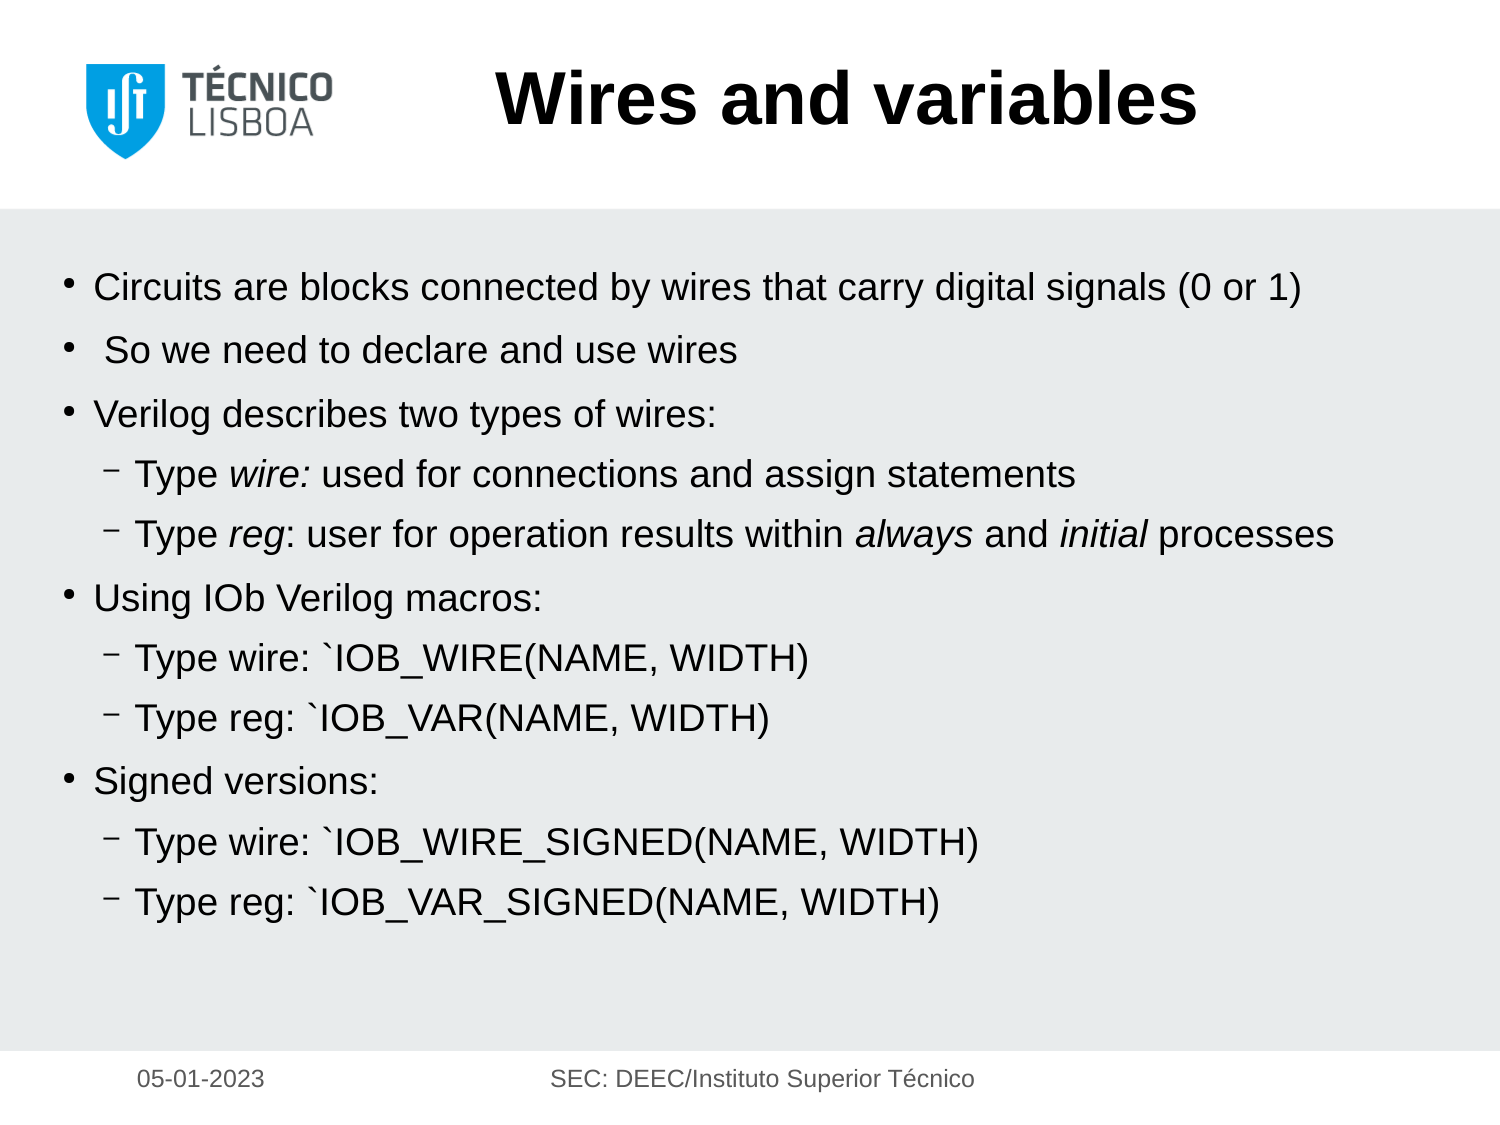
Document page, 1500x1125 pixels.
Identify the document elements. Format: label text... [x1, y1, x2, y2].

picture [0, 0, 1500, 1125]
list Circuits are blocks connected by wires that carry digital signals (0 or 1) So we need to declare and use wires Verilog describes two types of wires: Type wire: used for connections and assign statements Type reg: user for operation results within always and initial processes Using IOb Verilog macros: Type wire: `IOB_WIRE(NAME, WIDTH) Type reg: `IOB_VAR(NAME, WIDTH) Signed versions: Type wire: `IOB_WIRE_SIGNED(NAME, WIDTH) Type reg: `IOB_VAR_SIGNED(NAME, WIDTH) [52, 261, 1465, 923]
title Wires and variables [480, 23, 1466, 166]
